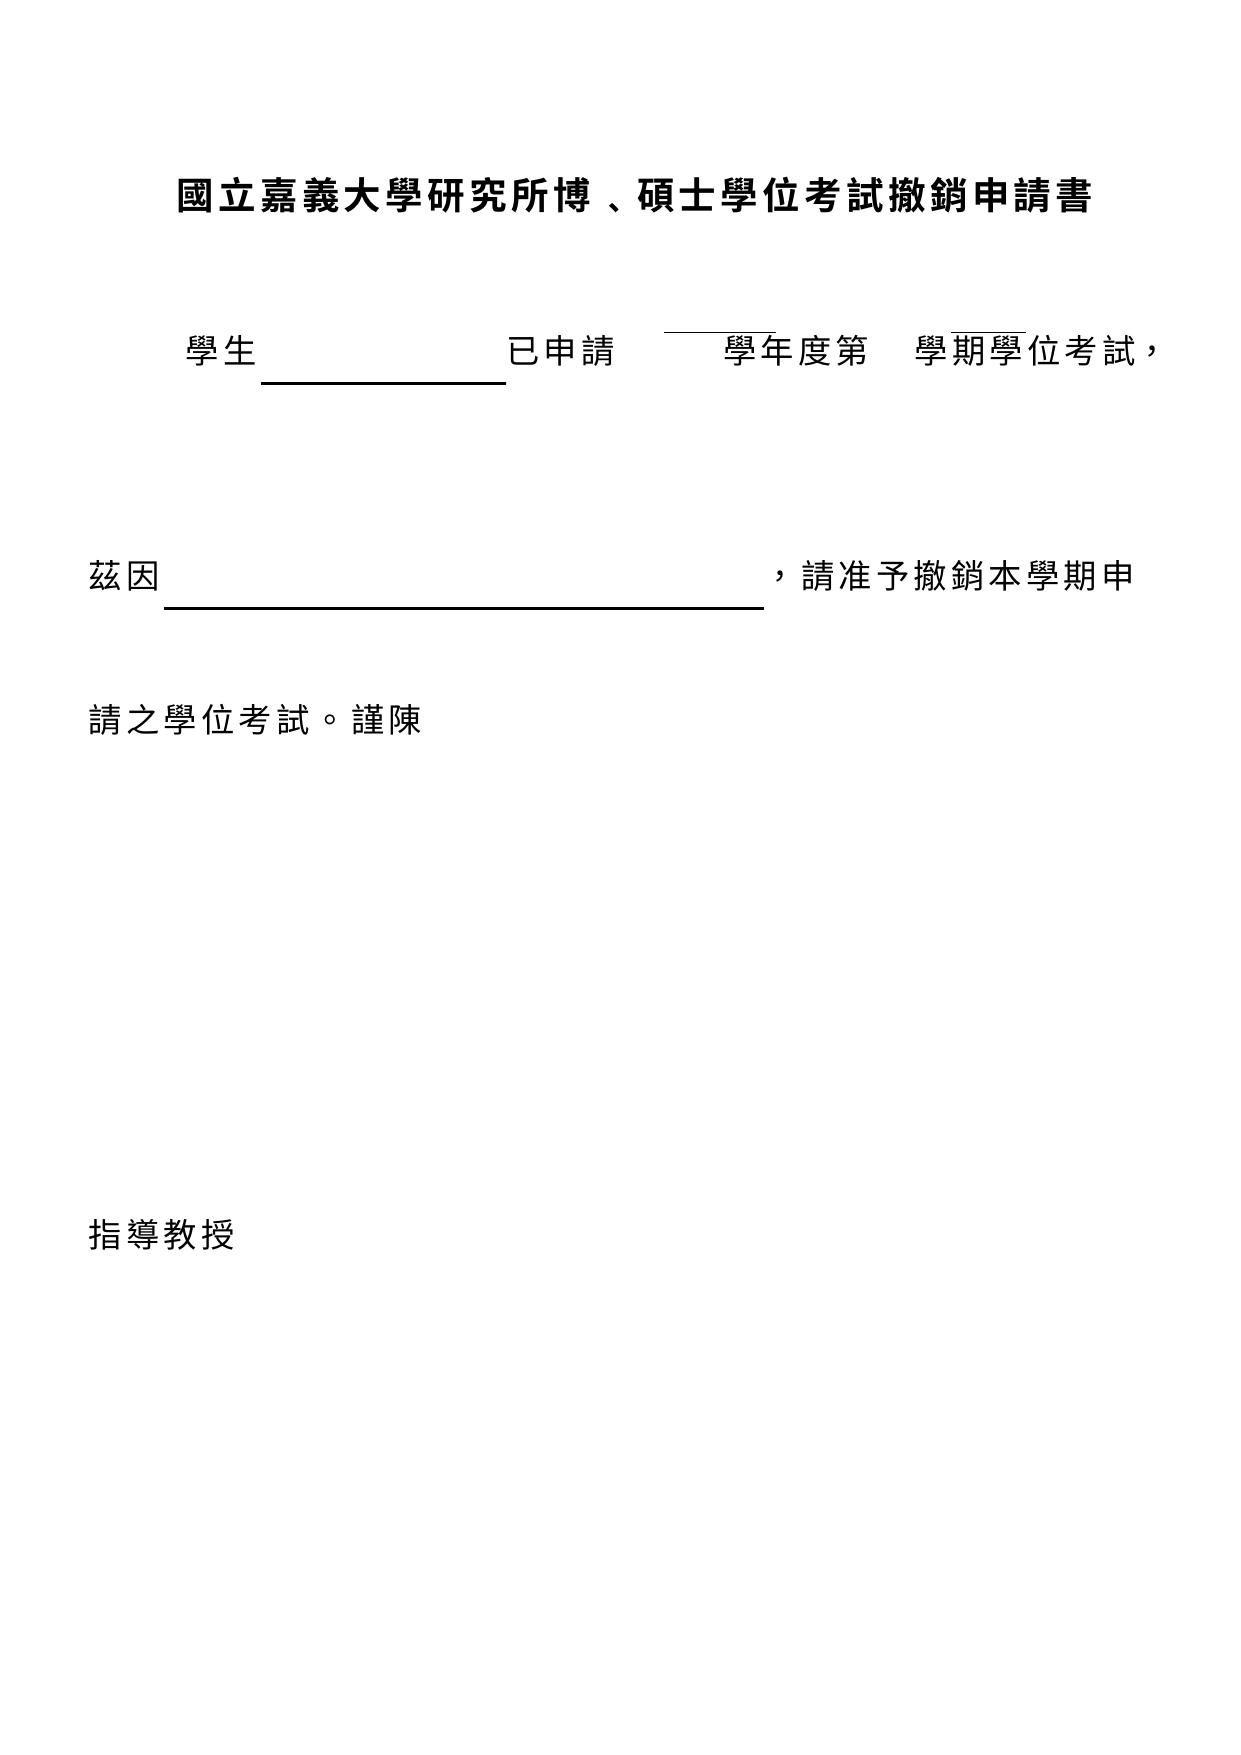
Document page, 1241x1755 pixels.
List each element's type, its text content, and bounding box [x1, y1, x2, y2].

text 指導教授 [89, 1089, 1139, 1276]
text 國立嘉義大學研究所博﹑碩士學位考試撤銷申請書 [89, 151, 1181, 214]
text 學生 已申請 學年度第 學期學位考試，茲因 ，請准予撤銷本學期申請之學位考試。謹陳 [89, 276, 1139, 739]
